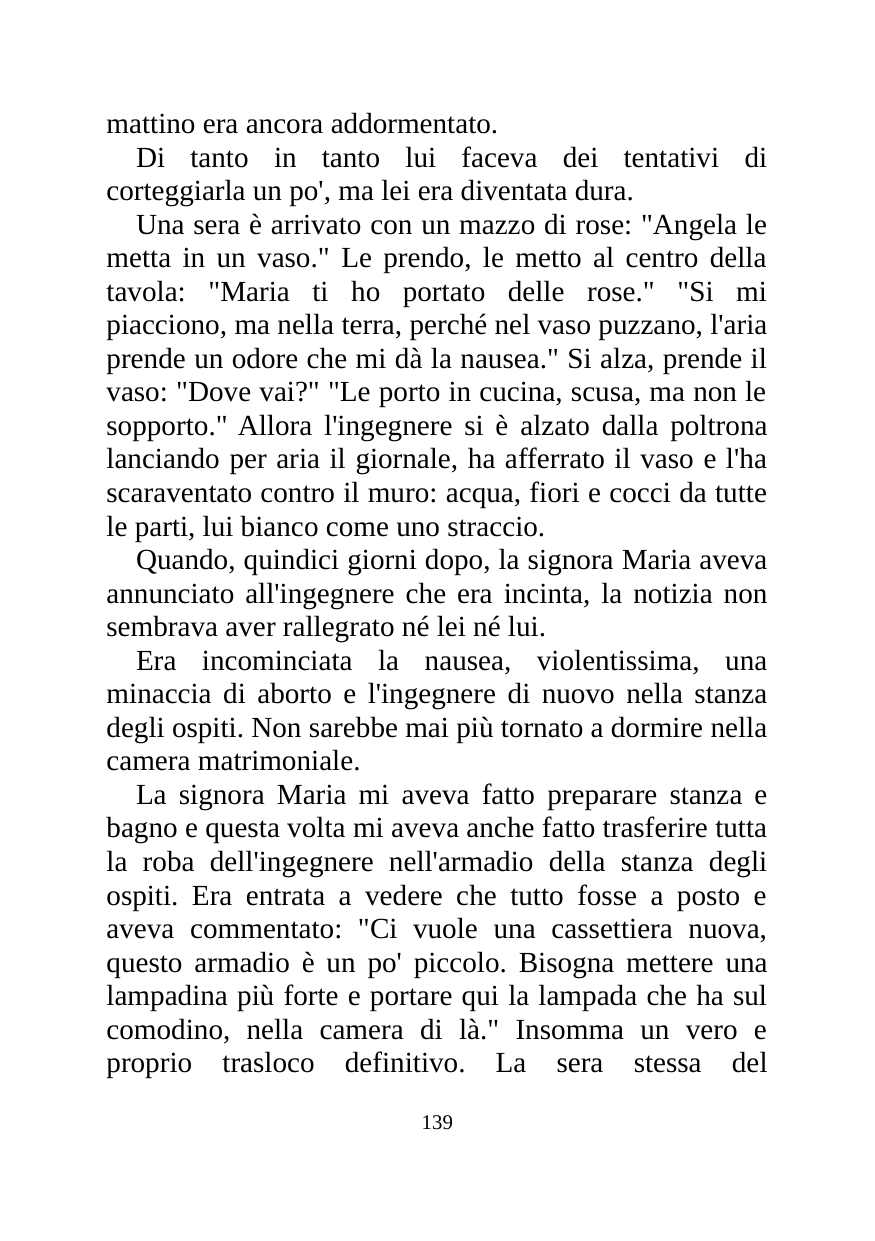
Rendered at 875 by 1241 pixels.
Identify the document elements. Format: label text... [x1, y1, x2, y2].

text Di tanto in tanto lui faceva dei tentativi di corteggiarla un po', ma lei era diventata dura. [106, 140, 768, 207]
text Una sera è arrivato con un mazzo di rose: "Angela le metta in un vaso." Le prendo, le metto al centro della tavola: "Maria ti ho portato delle rose." "Si mi piacciono, ma nella terra, perché nel vaso puzzano, l'aria prende un odore che mi dà la nausea." Si alza, prende il vaso: "Dove vai?" "Le porto in cucina, scusa, ma non le sopporto." Allora l'ingegnere si è alzato dalla poltrona lanciando per aria il giornale, ha afferrato il vaso e l'ha scaraventato contro il muro: acqua, fiori e cocci da tutte le parti, lui bianco come uno straccio. [106, 207, 768, 542]
text mattino era ancora addormentato. [106, 106, 768, 140]
text La signora Maria mi aveva fatto preparare stanza e bagno e questa volta mi aveva anche fatto trasferire tutta la roba dell'ingegnere nell'armadio della stanza degli ospiti. Era entrata a vedere che tutto fosse a posto e aveva commentato: "Ci vuole una cassettiera nuova, questo armadio è un po' piccolo. Bisogna mettere una lampadina più forte e portare qui la lampada che ha sul comodino, nella camera di là." Insomma un vero e proprio trasloco definitivo. La sera stessa del [106, 777, 768, 1079]
text Quando, quindici giorni dopo, la signora Maria aveva annunciato all'ingegnere che era incinta, la notizia non sembrava aver rallegrato né lei né lui. [106, 542, 768, 643]
text Era incominciata la nausea, violentissima, una minaccia di aborto e l'ingegnere di nuovo nella stanza degli ospiti. Non sarebbe mai più tornato a dormire nella camera matrimoniale. [106, 643, 768, 777]
